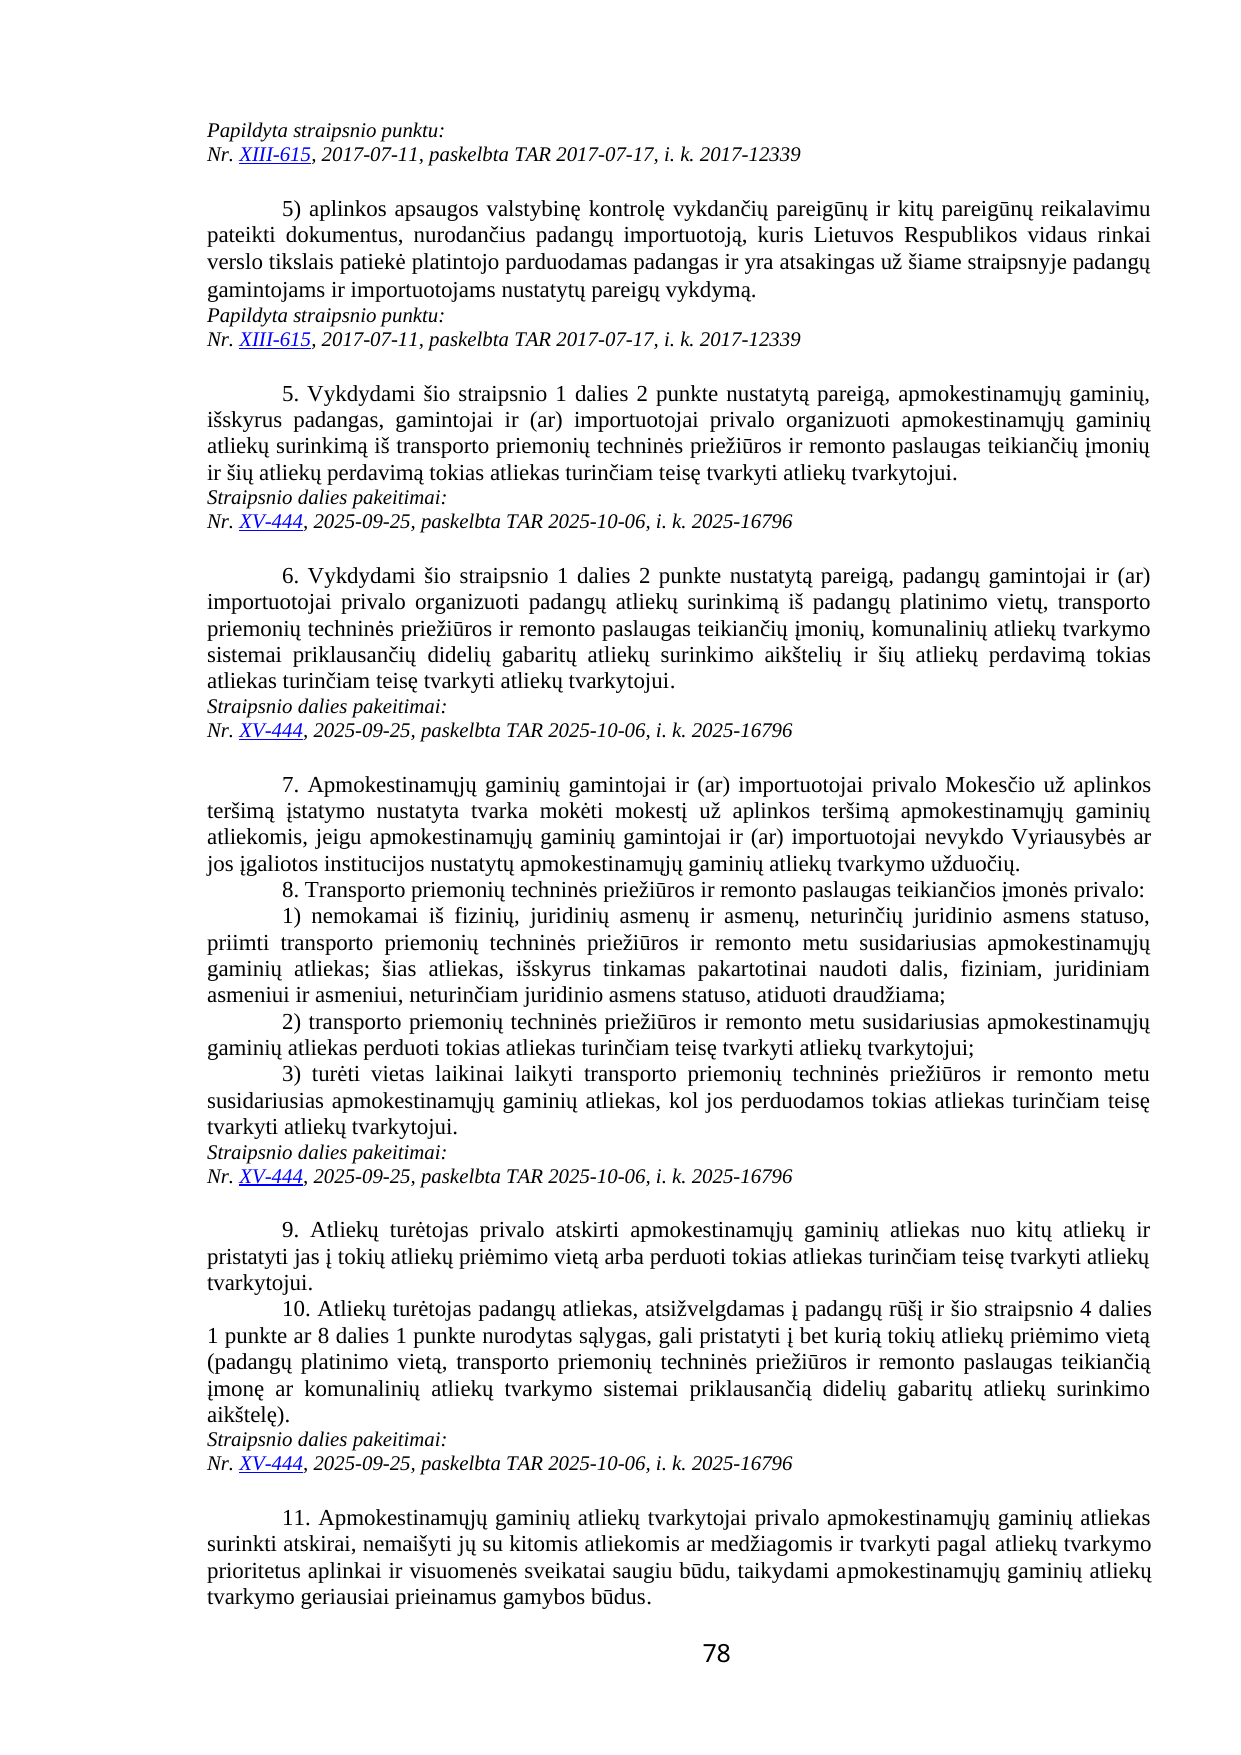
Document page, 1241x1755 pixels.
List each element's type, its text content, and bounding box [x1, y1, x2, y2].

text Nr. XV-444, 2025-09-25, paskelbta TAR 2025-10-06, i. k. 2025-16796 [207, 1164, 1152, 1188]
text 7. Apmokestinamųjų gaminių gamintojai ir (ar) importuotojai privalo Mokesčio už aplinkos teršimą įstatymo nustatyta tvarka mokėti mokestį už aplinkos teršimą apmokestinamųjų gaminių atliekomis, jeigu apmokestinamųjų gaminių gamintojai ir (ar) importuotojai nevykdo Vyriausybės ar jos įgaliotos institucijos nustatytų apmokestinamųjų gaminių atliekų tvarkymo užduočių. [207, 771, 1152, 876]
text 9. Atliekų turėtojas privalo atskirti apmokestinamųjų gaminių atliekas nuo kitų atliekų ir pristatyti jas į tokių atliekų priėmimo vietą arba perduoti tokias atliekas turinčiam teisę tvarkyti atliekų tvarkytojui. [207, 1216, 1152, 1296]
text 5. Vykdydami šio straipsnio 1 dalies 2 punkte nustatytą pareigą, apmokestinamųjų gaminių, išskyrus padangas, gamintojai ir (ar) importuotojai privalo organizuoti apmokestinamųjų gaminių atliekų surinkimą iš transporto priemonių techninės priežiūros ir remonto paslaugas teikiančių įmonių ir šių atliekų perdavimą tokias atliekas turinčiam teisę tvarkyti atliekų tvarkytojui. [207, 380, 1152, 485]
text Straipsnio dalies pakeitimai: [207, 485, 1152, 509]
text Papildyta straipsnio punktu: [207, 303, 1152, 327]
text Nr. XV-444, 2025-09-25, paskelbta TAR 2025-10-06, i. k. 2025-16796 [207, 718, 1152, 742]
text 3) turėti vietas laikinai laikyti transporto priemonių techninės priežiūros ir remonto metu susidariusias apmokestinamųjų gaminių atliekas, kol jos perduodamos tokias atliekas turinčiam teisę tvarkyti atliekų tvarkytojui. [207, 1061, 1152, 1139]
text 8. Transporto priemonių techninės priežiūros ir remonto paslaugas teikiančios įmonės privalo: [207, 876, 1152, 902]
text 2) transporto priemonių techninės priežiūros ir remonto metu susidariusias apmokestinamųjų gaminių atliekas perduoti tokias atliekas turinčiam teisę tvarkyti atliekų tvarkytojui; [207, 1008, 1152, 1061]
text Nr. XV-444, 2025-09-25, paskelbta TAR 2025-10-06, i. k. 2025-16796 [207, 1451, 1152, 1475]
text Straipsnio dalies pakeitimai: [207, 1139, 1152, 1164]
text 6. Vykdydami šio straipsnio 1 dalies 2 punkte nustatytą pareigą, padangų gamintojai ir (ar) importuotojai privalo organizuoti padangų atliekų surinkimą iš padangų platinimo vietų, transporto priemonių techninės priežiūros ir remonto paslaugas teikiančių įmonių, komunalinių atliekų tvarkymo sistemai priklausančių didelių gabaritų atliekų surinkimo aikštelių ir šių atliekų perdavimą tokias atliekas turinčiam teisę tvarkyti atliekų tvarkytojui. [207, 562, 1152, 694]
text Nr. XIII-615, 2017-07-11, paskelbta TAR 2017-07-17, i. k. 2017-12339 [207, 142, 1152, 166]
text 1) nemokamai iš fizinių, juridinių asmenų ir asmenų, neturinčių juridinio asmens statuso, priimti transporto priemonių techninės priežiūros ir remonto metu susidariusias apmokestinamųjų gaminių atliekas; šias atliekas, išskyrus tinkamas pakartotinai naudoti dalis, fiziniam, juridiniam asmeniui ir asmeniui, neturinčiam juridinio asmens statuso, atiduoti draudžiama; [207, 902, 1152, 1008]
text 5) aplinkos apsaugos valstybinę kontrolę vykdančių pareigūnų ir kitų pareigūnų reikalavimu pateikti dokumentus, nurodančius padangų importuotoją, kuris Lietuvos Respublikos vidaus rinkai verslo tikslais patiekė platintojo parduodamas padangas ir yra atsakingas už šiame straipsnyje padangų gamintojams ir importuotojams nustatytų pareigų vykdymą. [207, 195, 1152, 303]
text Straipsnio dalies pakeitimai: [207, 694, 1152, 718]
text 10. Atliekų turėtojas padangų atliekas, atsižvelgdamas į padangų rūšį ir šio straipsnio 4 dalies 1 punkte ar 8 dalies 1 punkte nurodytas sąlygas, gali pristatyti į bet kurią tokių atliekų priėmimo vietą (padangų platinimo vietą, transporto priemonių techninės priežiūros ir remonto paslaugas teikiančią įmonę ar komunalinių atliekų tvarkymo sistemai priklausančią didelių gabaritų atliekų surinkimo aikštelę). [207, 1296, 1152, 1427]
text Straipsnio dalies pakeitimai: [207, 1427, 1152, 1451]
text Nr. XIII-615, 2017-07-11, paskelbta TAR 2017-07-17, i. k. 2017-12339 [207, 327, 1152, 351]
text 11. Apmokestinamųjų gaminių atliekų tvarkytojai privalo apmokestinamųjų gaminių atliekas surinkti atskirai, nemaišyti jų su kitomis atliekomis ar medžiagomis ir tvarkyti pagal atliekų tvarkymo prioritetus aplinkai ir visuomenės sveikatai saugiu būdu, taikydami apmokestinamųjų gaminių atliekų tvarkymo geriausiai prieinamus gamybos būdus. [207, 1504, 1152, 1609]
text Papildyta straipsnio punktu: [207, 118, 1152, 142]
text Nr. XV-444, 2025-09-25, paskelbta TAR 2025-10-06, i. k. 2025-16796 [207, 509, 1152, 533]
